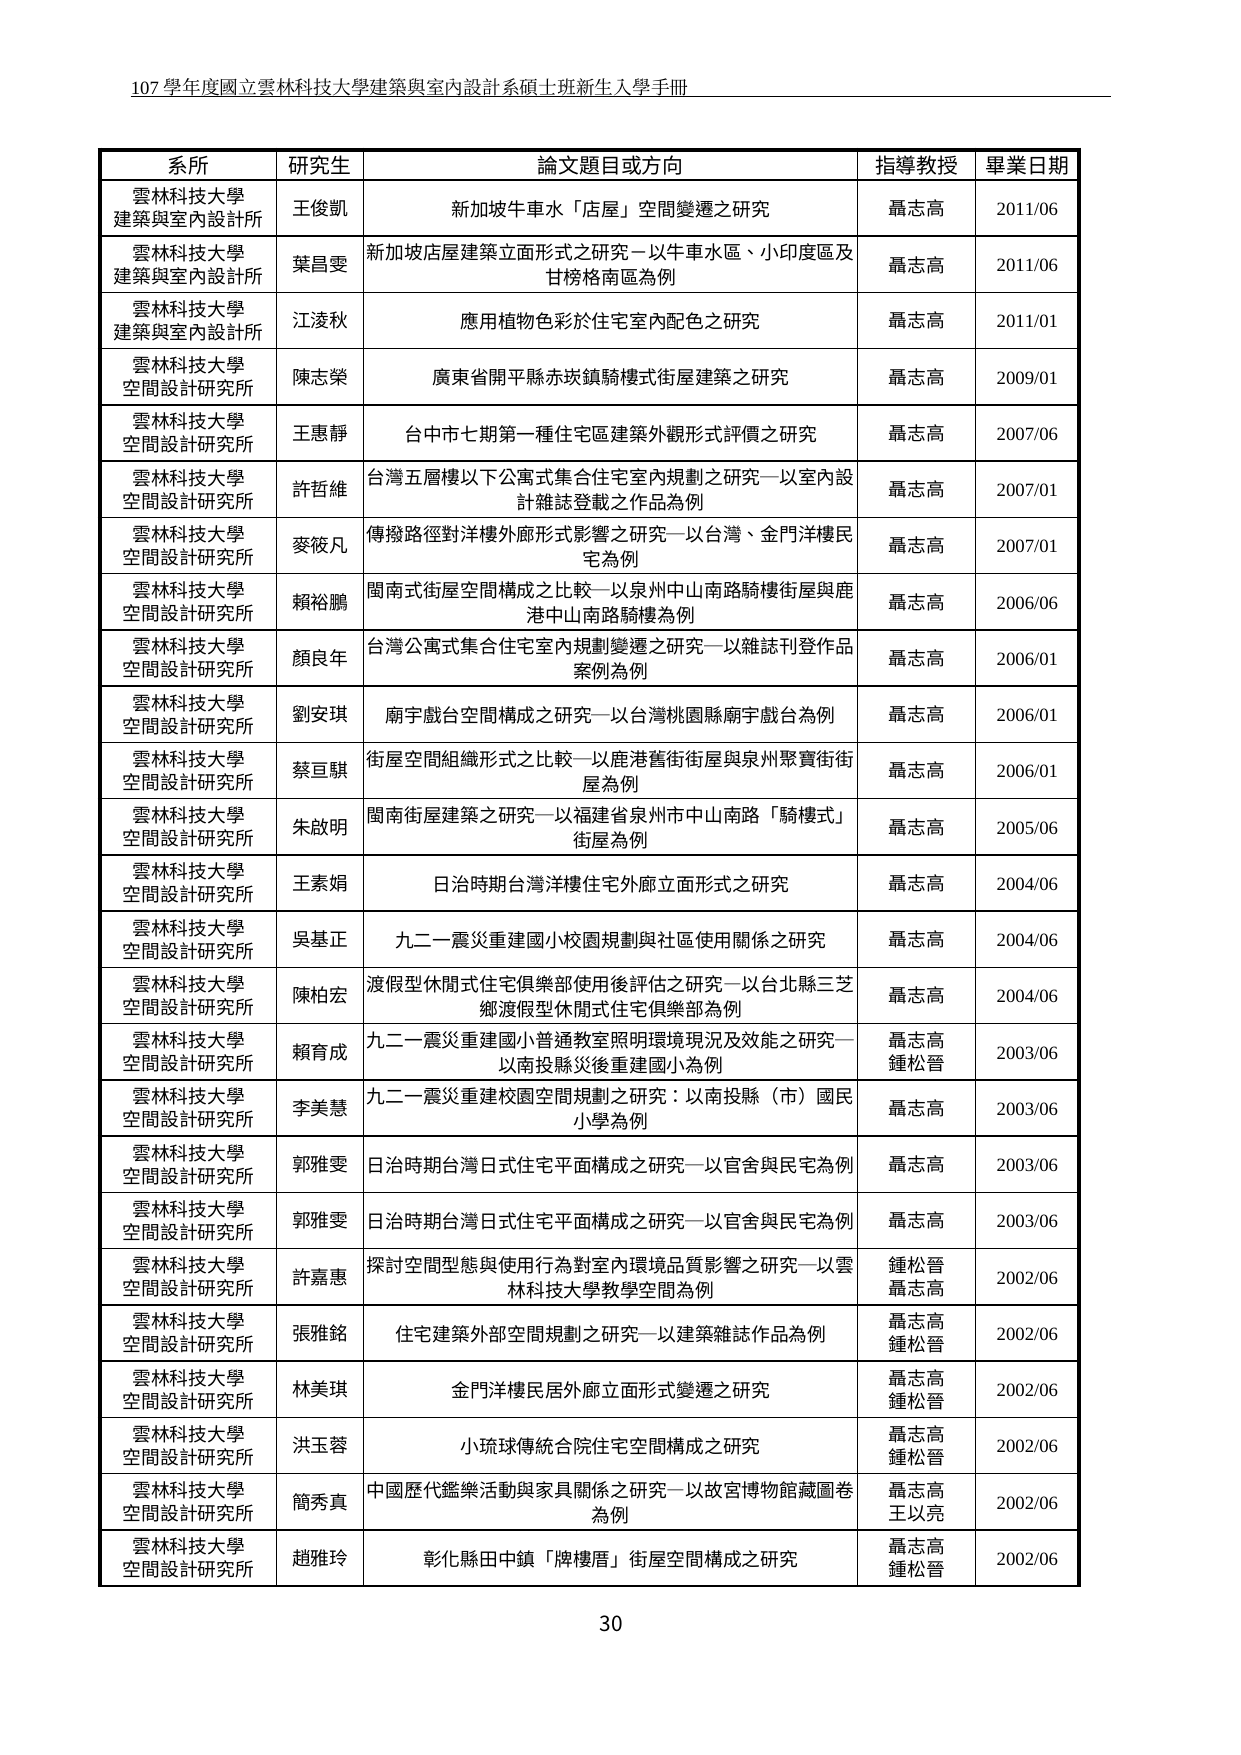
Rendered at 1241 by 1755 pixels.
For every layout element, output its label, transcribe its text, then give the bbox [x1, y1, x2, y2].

table_cell 雲林科技大學 空間設計研究所 [102, 1024, 276, 1079]
table_cell 2004/06 [976, 912, 1077, 966]
table_cell 聶志高 [858, 293, 975, 348]
table_cell 2007/01 [976, 518, 1077, 573]
table_cell 雲林科技大學 空間設計研究所 [102, 462, 276, 516]
table_cell 2011/01 [976, 293, 1077, 348]
table_cell 聶志高 王以亮 [858, 1474, 975, 1529]
table_cell 2011/06 [976, 181, 1077, 235]
table_cell 雲林科技大學 空間設計研究所 [102, 856, 276, 910]
table_cell 朱啟明 [277, 799, 363, 854]
table_header 指導教授 [858, 152, 975, 179]
table_cell 傳撥路徑對洋樓外廊形式影響之研究─以台灣、金門洋樓民宅為例 [364, 518, 857, 573]
table_cell 聶志高 [858, 1193, 975, 1248]
table_cell 鍾松晉 聶志高 [858, 1249, 975, 1304]
table_cell 王俊凱 [277, 181, 363, 235]
table_cell 雲林科技大學 空間設計研究所 [102, 743, 276, 798]
table_cell 聶志高 [858, 687, 975, 741]
table_cell 聶志高 [858, 968, 975, 1023]
table_cell 2003/06 [976, 1024, 1077, 1079]
table_cell 雲林科技大學 空間設計研究所 [102, 1081, 276, 1135]
table_cell 九二一震災重建國小普通教室照明環境現況及效能之研究─以南投縣災後重建國小為例 [364, 1024, 857, 1079]
table_cell 雲林科技大學 空間設計研究所 [102, 912, 276, 966]
table_cell 2002/06 [976, 1362, 1077, 1416]
table_cell 賴裕鵬 [277, 574, 363, 629]
table_cell 2007/06 [976, 406, 1077, 460]
table_cell 中國歷代鑑樂活動與家具關係之研究—以故宮博物館藏圖卷為例 [364, 1474, 857, 1529]
table_cell 2006/01 [976, 631, 1077, 685]
table_cell 雲林科技大學 空間設計研究所 [102, 1137, 276, 1191]
table_cell 雲林科技大學 空間設計研究所 [102, 968, 276, 1023]
table_cell 台灣公寓式集合住宅室內規劃變遷之研究─以雜誌刊登作品案例為例 [364, 631, 857, 685]
table_cell 郭雅雯 [277, 1193, 363, 1248]
table_cell 2003/06 [976, 1137, 1077, 1191]
table_cell 雲林科技大學 建築與室內設計所 [102, 293, 276, 348]
table_cell 雲林科技大學 空間設計研究所 [102, 1249, 276, 1304]
table_cell 聶志高 [858, 181, 975, 235]
table_cell 2002/06 [976, 1531, 1077, 1585]
table_cell 九二一震災重建校園空間規劃之研究：以南投縣（市）國民小學為例 [364, 1081, 857, 1135]
table_cell 日治時期台灣洋樓住宅外廊立面形式之研究 [364, 856, 857, 910]
table_header 系所 [102, 152, 276, 179]
table_cell 聶志高 [858, 237, 975, 291]
table_cell 許嘉惠 [277, 1249, 363, 1304]
table_cell 渡假型休閒式住宅俱樂部使用後評估之研究—以台北縣三芝鄉渡假型休閒式住宅俱樂部為例 [364, 968, 857, 1023]
table_cell 台灣五層樓以下公寓式集合住宅室內規劃之研究─以室內設計雜誌登載之作品為例 [364, 462, 857, 516]
table_cell 台中市七期第一種住宅區建築外觀形式評價之研究 [364, 406, 857, 460]
table_cell 聶志高 鍾松晉 [858, 1418, 975, 1473]
table_cell 趙雅玲 [277, 1531, 363, 1585]
table_cell 聶志高 [858, 799, 975, 854]
table_cell 郭雅雯 [277, 1137, 363, 1191]
table_cell 雲林科技大學 空間設計研究所 [102, 1362, 276, 1416]
table_cell 聶志高 鍾松晉 [858, 1531, 975, 1585]
table_header 論文題目或方向 [364, 152, 857, 179]
table_cell 李美慧 [277, 1081, 363, 1135]
table_cell 江淩秋 [277, 293, 363, 348]
table_cell 2003/06 [976, 1193, 1077, 1248]
table_cell 雲林科技大學 建築與室內設計所 [102, 237, 276, 291]
table_cell 聶志高 鍾松晉 [858, 1024, 975, 1079]
table_cell 2002/06 [976, 1249, 1077, 1304]
table_cell 雲林科技大學 空間設計研究所 [102, 1306, 276, 1360]
table_cell 彰化縣田中鎮「牌樓厝」街屋空間構成之研究 [364, 1531, 857, 1585]
table_cell 許哲維 [277, 462, 363, 516]
table_cell 日治時期台灣日式住宅平面構成之研究─以官舍與民宅為例 [364, 1137, 857, 1191]
table_cell 顏良年 [277, 631, 363, 685]
table_cell 2004/06 [976, 968, 1077, 1023]
table_cell 聶志高 [858, 743, 975, 798]
table_cell 聶志高 [858, 574, 975, 629]
table_cell 聶志高 [858, 856, 975, 910]
table_cell 王惠靜 [277, 406, 363, 460]
table_cell 雲林科技大學 空間設計研究所 [102, 631, 276, 685]
table_cell 2002/06 [976, 1474, 1077, 1529]
table_cell 聶志高 [858, 349, 975, 404]
table_cell 聶志高 [858, 631, 975, 685]
table_cell 雲林科技大學 建築與室內設計所 [102, 181, 276, 235]
table_cell 聶志高 [858, 518, 975, 573]
table_cell 2005/06 [976, 799, 1077, 854]
table_cell 雲林科技大學 空間設計研究所 [102, 1193, 276, 1248]
table_cell 陳志榮 [277, 349, 363, 404]
table_cell 住宅建築外部空間規劃之研究─以建築雜誌作品為例 [364, 1306, 857, 1360]
table_cell 麥筱凡 [277, 518, 363, 573]
table_cell 簡秀真 [277, 1474, 363, 1529]
table_cell 雲林科技大學 空間設計研究所 [102, 518, 276, 573]
table_cell 雲林科技大學 空間設計研究所 [102, 1531, 276, 1585]
table_cell 2006/06 [976, 574, 1077, 629]
table_cell 閩南式街屋空間構成之比較─以泉州中山南路騎樓街屋與鹿港中山南路騎樓為例 [364, 574, 857, 629]
table_cell 新加坡店屋建築立面形式之研究－以牛車水區、小印度區及甘榜格南區為例 [364, 237, 857, 291]
table_cell 雲林科技大學 空間設計研究所 [102, 799, 276, 854]
table_cell 賴育成 [277, 1024, 363, 1079]
table_cell 雲林科技大學 空間設計研究所 [102, 406, 276, 460]
table_cell 葉昌雯 [277, 237, 363, 291]
table_cell 2002/06 [976, 1418, 1077, 1473]
table_cell 聶志高 [858, 1137, 975, 1191]
table_cell 2002/06 [976, 1306, 1077, 1360]
table_cell 小琉球傳統合院住宅空間構成之研究 [364, 1418, 857, 1473]
table_cell 雲林科技大學 空間設計研究所 [102, 349, 276, 404]
table_cell 九二一震災重建國小校園規劃與社區使用關係之研究 [364, 912, 857, 966]
table_cell 王素娟 [277, 856, 363, 910]
table_cell 劉安琪 [277, 687, 363, 741]
table_cell 2004/06 [976, 856, 1077, 910]
table_cell 雲林科技大學 空間設計研究所 [102, 1418, 276, 1473]
table_cell 2011/06 [976, 237, 1077, 291]
table_cell 聶志高 [858, 406, 975, 460]
table_cell 雲林科技大學 空間設計研究所 [102, 574, 276, 629]
table_cell 吳基正 [277, 912, 363, 966]
table_cell 雲林科技大學 空間設計研究所 [102, 1474, 276, 1529]
table_cell 聶志高 [858, 1081, 975, 1135]
table_cell 雲林科技大學 空間設計研究所 [102, 687, 276, 741]
table_cell 聶志高 鍾松晉 [858, 1362, 975, 1416]
table_cell 張雅銘 [277, 1306, 363, 1360]
table_cell 蔡亘騏 [277, 743, 363, 798]
table_cell 新加坡牛車水「店屋」空間變遷之研究 [364, 181, 857, 235]
table_cell 閩南街屋建築之研究─以福建省泉州市中山南路「騎樓式」街屋為例 [364, 799, 857, 854]
table_cell 2007/01 [976, 462, 1077, 516]
table_cell 廟宇戲台空間構成之研究─以台灣桃園縣廟宇戲台為例 [364, 687, 857, 741]
table_cell 2006/01 [976, 687, 1077, 741]
table_header 畢業日期 [976, 152, 1077, 179]
table_cell 探討空間型態與使用行為對室內環境品質影響之研究─以雲林科技大學教學空間為例 [364, 1249, 857, 1304]
table_cell 聶志高 鍾松晉 [858, 1306, 975, 1360]
table_header 研究生 [277, 152, 363, 179]
table_cell 聶志高 [858, 912, 975, 966]
table_cell 聶志高 [858, 462, 975, 516]
table_cell 林美琪 [277, 1362, 363, 1416]
table_cell 日治時期台灣日式住宅平面構成之研究─以官舍與民宅為例 [364, 1193, 857, 1248]
table_cell 廣東省開平縣赤崁鎮騎樓式街屋建築之研究 [364, 349, 857, 404]
table_cell 2006/01 [976, 743, 1077, 798]
table_cell 街屋空間組織形式之比較─以鹿港舊街街屋與泉州聚寶街街屋為例 [364, 743, 857, 798]
table_cell 金門洋樓民居外廊立面形式變遷之研究 [364, 1362, 857, 1416]
table_cell 陳柏宏 [277, 968, 363, 1023]
table_cell 應用植物色彩於住宅室內配色之研究 [364, 293, 857, 348]
table_cell 洪玉蓉 [277, 1418, 363, 1473]
table_cell 2003/06 [976, 1081, 1077, 1135]
table_cell 2009/01 [976, 349, 1077, 404]
